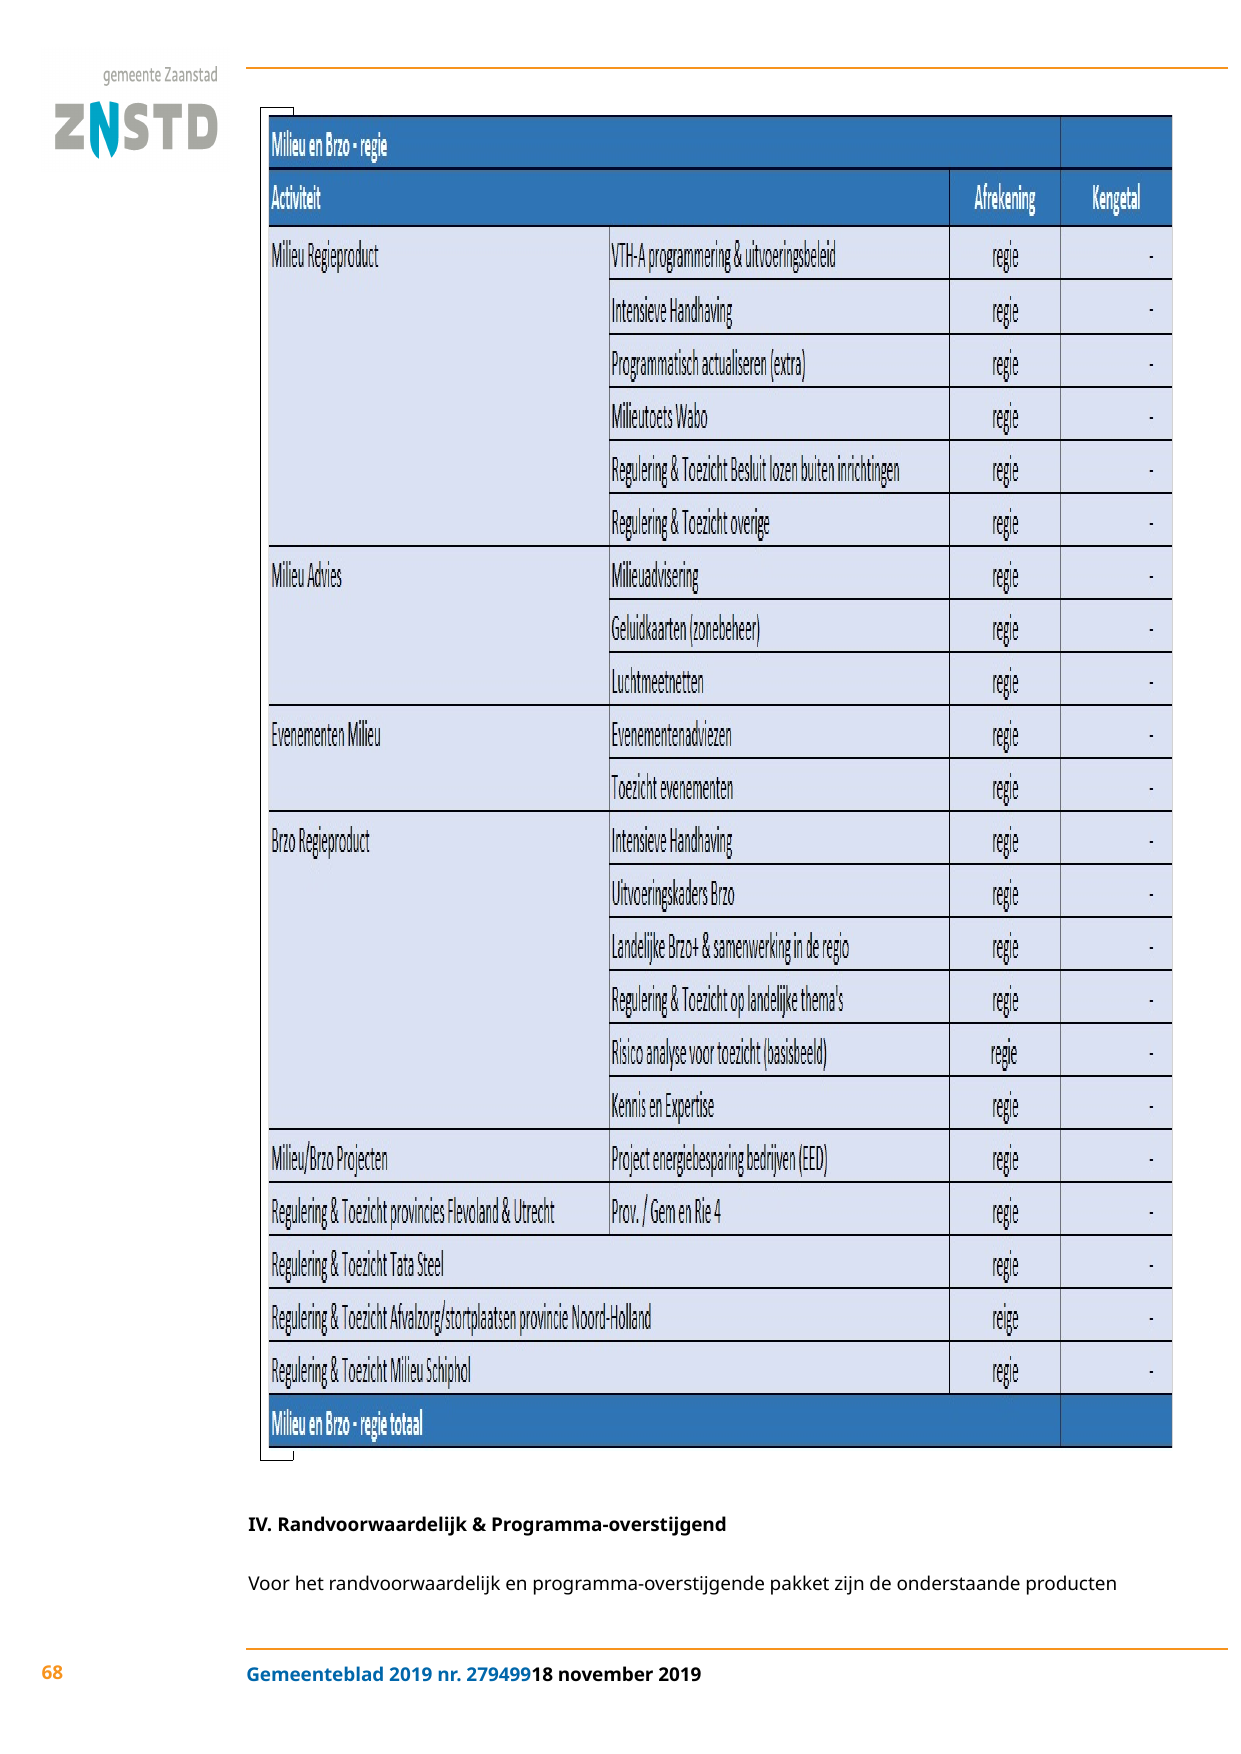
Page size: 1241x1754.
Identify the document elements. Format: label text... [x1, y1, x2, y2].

picture [41, 47, 231, 172]
text IV. Randvoorwaardelijk & Programma-overstijgend [248, 1511, 1152, 1537]
text Voor het randvoorwaardelijk en programma-overstijgende pakket zijn de onderstaande producten [248, 1570, 1152, 1596]
picture [268, 115, 1173, 1451]
